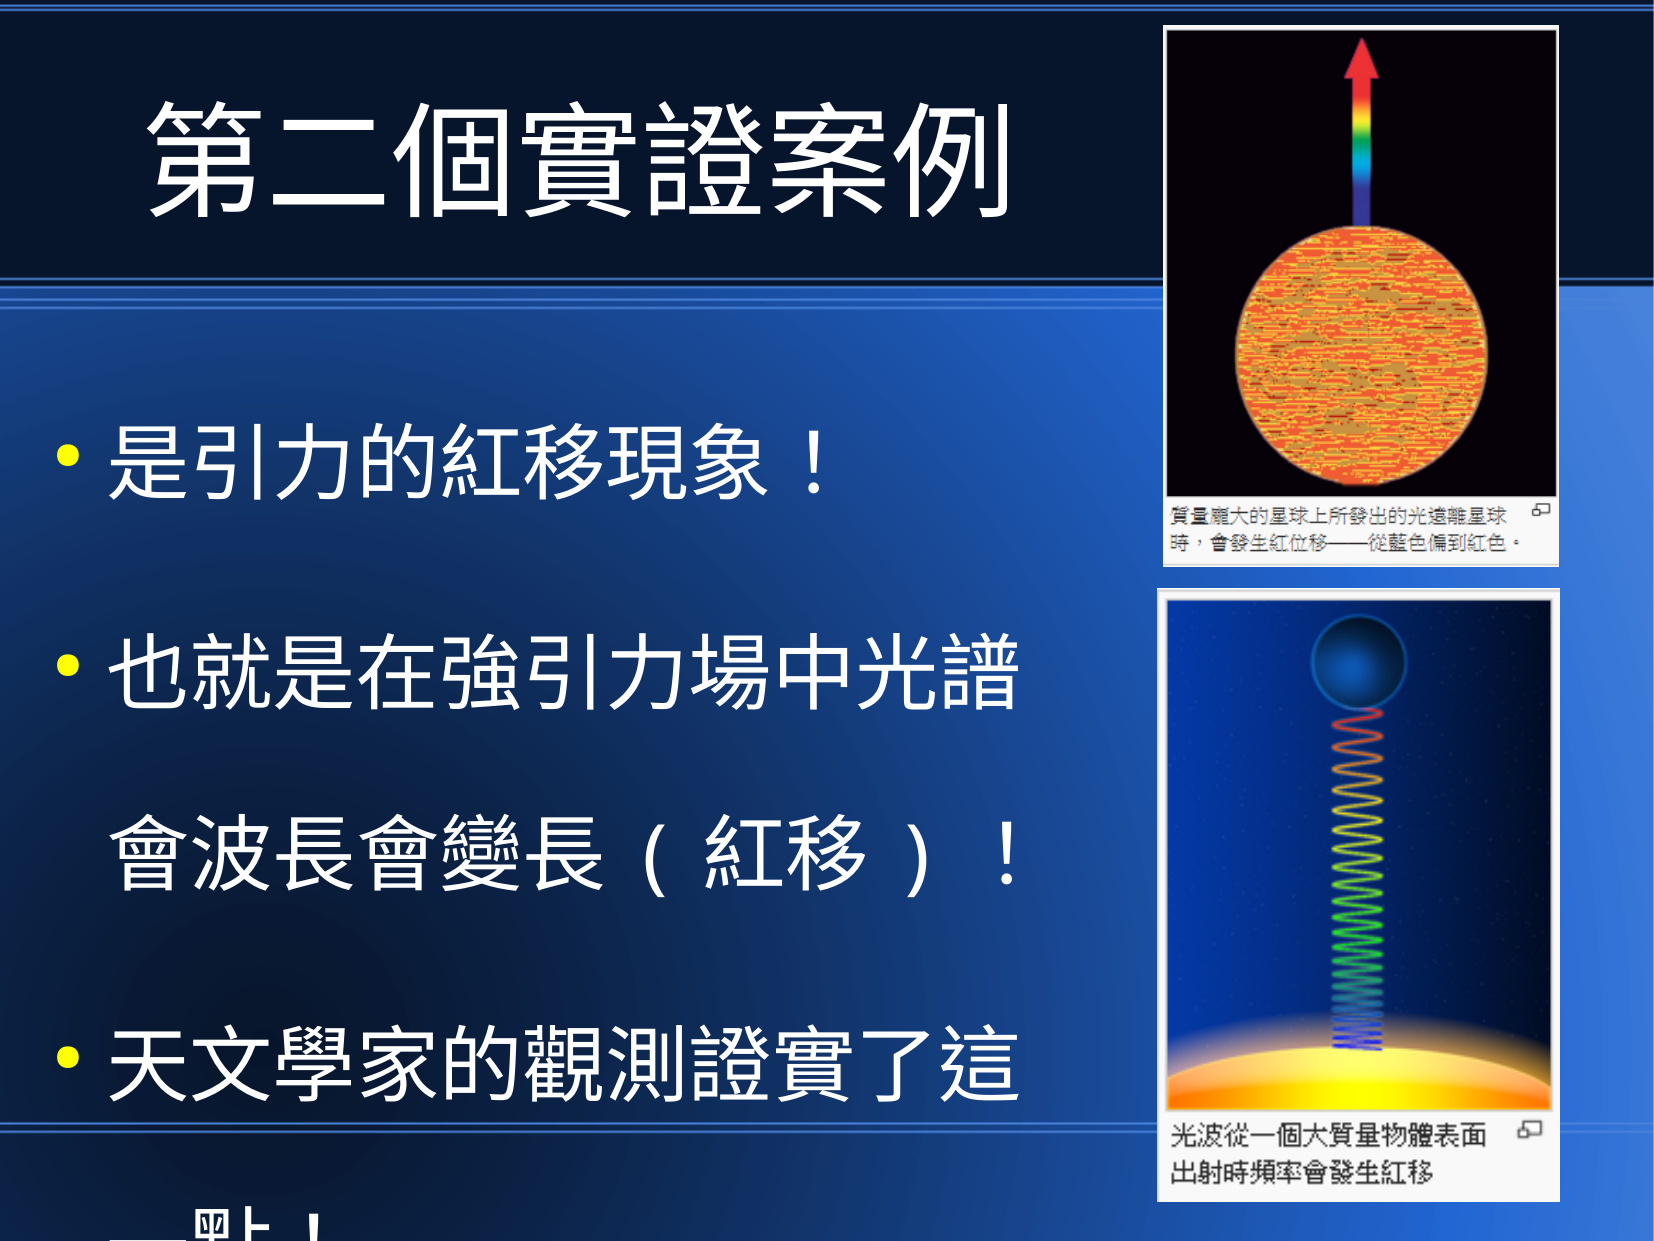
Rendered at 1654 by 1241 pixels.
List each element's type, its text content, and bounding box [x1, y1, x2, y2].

list 是引力的紅移現象！ 也就是在強引力場中光譜會波長會變長(紅移)！ 天文學家的觀測證實了這一點！ [35, 336, 1087, 1241]
title 第二個實證案例 [82, 49, 1075, 257]
picture [0, 0, 1654, 1241]
